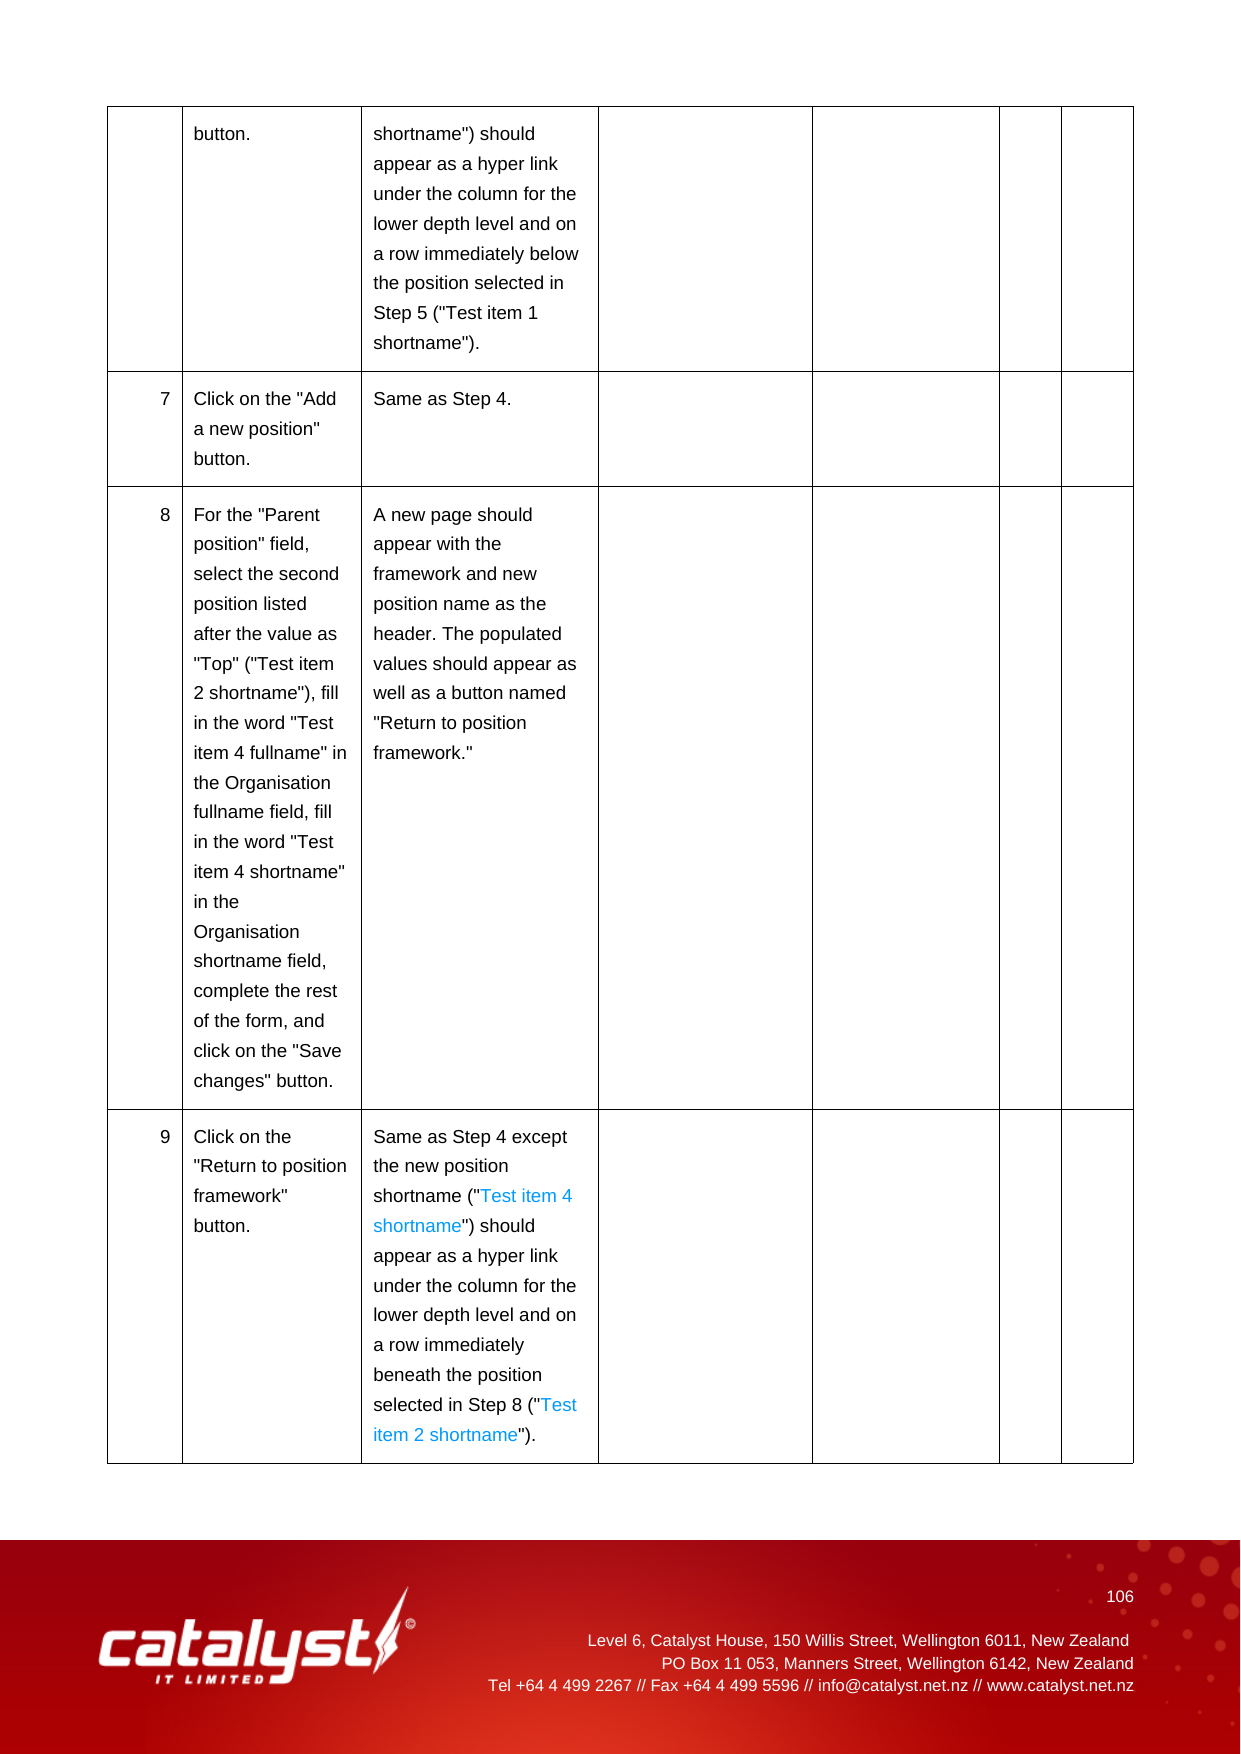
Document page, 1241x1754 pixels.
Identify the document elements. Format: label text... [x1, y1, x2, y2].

table_cell [108, 107, 182, 371]
table_cell 8 [108, 487, 182, 1108]
table_cell [1062, 487, 1133, 1108]
picture [0, 1540, 1241, 1754]
table_cell [813, 1110, 999, 1462]
table_cell [813, 107, 999, 371]
table_cell shortname") should appear as a hyper link under the column for the lower depth level and on a row immediately below the position selected in Step 5 ("Test item 1 shortname"). [362, 107, 598, 371]
table_cell [599, 107, 812, 371]
table_cell [1000, 372, 1061, 486]
table_cell For the "Parent position" field, select the second position listed after the value as "Top" ("Test item 2 shortname"), fill in the word "Test item 4 fullname" in the Organisation fullname field, fill in the word "Test item 4 shortname" in the Organisation shortname field, complete the rest of the form, and click on the "Save changes" button. [183, 487, 361, 1108]
table_cell button. [183, 107, 361, 371]
table_cell Click on the "Return to position framework" button. [183, 1110, 361, 1462]
table_cell Same as Step 4 except the new position shortname ("Test item 4 shortname") should appear as a hyper link under the column for the lower depth level and on a row immediately beneath the position selected in Step 8 ("Test item 2 shortname"). [362, 1110, 598, 1462]
table_cell [599, 487, 812, 1108]
table_cell [599, 1110, 812, 1462]
table_cell [813, 487, 999, 1108]
table_cell [1000, 107, 1061, 371]
table_cell [1062, 372, 1133, 486]
table_cell A new page should appear with the framework and new position name as the header. The populated values should appear as well as a button named "Return to position framework." [362, 487, 598, 1108]
table_cell [1000, 1110, 1061, 1462]
table_cell Same as Step 4. [362, 372, 598, 486]
table_cell Click on the "Add a new position" button. [183, 372, 361, 486]
table_cell 7 [108, 372, 182, 486]
table_cell [1062, 107, 1133, 371]
table_cell [1062, 1110, 1133, 1462]
table_cell [599, 372, 812, 486]
table_cell [813, 372, 999, 486]
table_cell [1000, 487, 1061, 1108]
table_cell 9 [108, 1110, 182, 1462]
